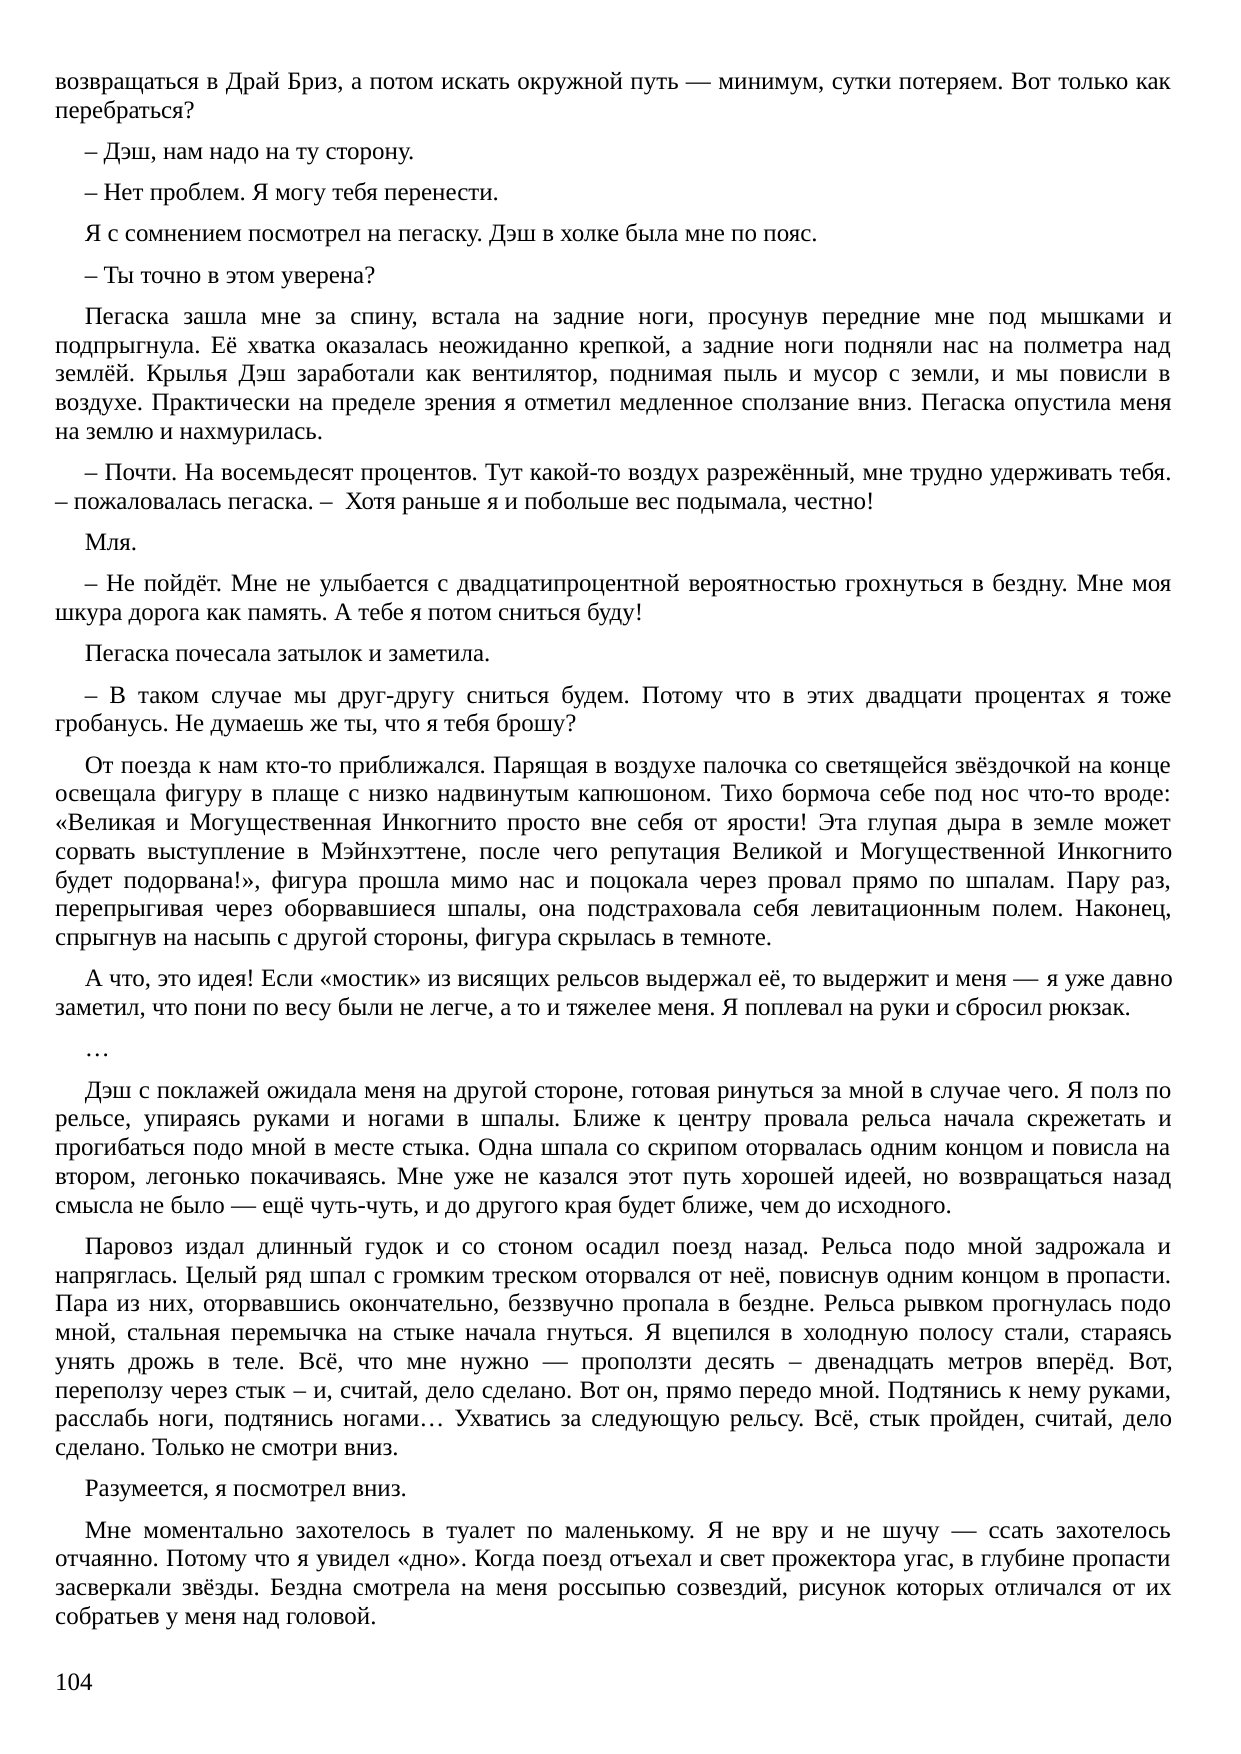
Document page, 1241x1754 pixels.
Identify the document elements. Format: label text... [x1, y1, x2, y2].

text … [55, 1033, 1173, 1062]
text возвращаться в Драй Бриз, а потом искать окружной путь — минимум, сутки потеряем. Вот только как перебраться? [55, 66, 1173, 123]
text А что, это идея! Если «мостик» из висящих рельсов выдержал её, то выдержит и меня — я уже давно заметил, что пони по весу были не легче, а то и тяжелее меня. Я поплевал на руки и сбросил рюкзак. [55, 963, 1173, 1021]
text – В таком случае мы друг-другу сниться будем. Потому что в этих двадцати процентах я тоже гробанусь. Не думаешь же ты, что я тебя брошу? [55, 680, 1173, 737]
text – Дэш, нам надо на ту сторону. [55, 136, 1173, 165]
text Мля. [55, 527, 1173, 556]
text – Ты точно в этом уверена? [55, 260, 1173, 288]
text Я с сомнением посмотрел на пегаску. Дэш в холке была мне по пояс. [55, 218, 1173, 247]
text Мне моментально захотелось в туалет по маленькому. Я не вру и не шучу — ссать захотелось отчаянно. Потому что я увидел «дно». Когда поезд отъехал и свет прожектора угас, в глубине пропасти засверкали звёзды. Бездна смотрела на меня россыпью созвездий, рисунок которых отличался от их собратьев у меня над головой. [55, 1515, 1173, 1630]
text Дэш с поклажей ожидала меня на другой стороне, готовая ринуться за мной в случае чего. Я полз по рельсе, упираясь руками и ногами в шпалы. Ближе к центру провала рельса начала скрежетать и прогибаться подо мной в месте стыка. Одна шпала со скрипом оторвалась одним концом и повисла на втором, легонько покачиваясь. Мне уже не казался этот путь хорошей идеей, но возвращаться назад смысла не было — ещё чуть-чуть, и до другого края будет ближе, чем до исходного. [55, 1075, 1173, 1218]
text Паровоз издал длинный гудок и со стоном осадил поезд назад. Рельса подо мной задрожала и напряглась. Целый ряд шпал с громким треском оторвался от неё, повиснув одним концом в пропасти. Пара из них, оторвавшись окончательно, беззвучно пропала в бездне. Рельса рывком прогнулась подо мной, стальная перемычка на стыке начала гнуться. Я вцепился в холодную полосу стали, стараясь унять дрожь в теле. Всё, что мне нужно — проползти десять – двенадцать метров вперёд. Вот, переползу через стык – и, считай, дело сделано. Вот он, прямо передо мной. Подтянись к нему руками, расслабь ноги, подтянись ногами… Ухватись за следующую рельсу. Всё, стык пройден, считай, дело сделано. Только не смотри вниз. [55, 1231, 1173, 1461]
text – Почти. На восемьдесят процентов. Тут какой-то воздух разрежённый, мне трудно удерживать тебя. – пожаловалась пегаска. – Хотя раньше я и побольше вес подымала, честно! [55, 457, 1173, 515]
text Пегаска почесала затылок и заметила. [55, 638, 1173, 667]
text Пегаска зашла мне за спину, встала на задние ноги, просунув передние мне под мышками и подпрыгнула. Её хватка оказалась неожиданно крепкой, а задние ноги подняли нас на полметра над землёй. Крылья Дэш заработали как вентилятор, поднимая пыль и мусор с земли, и мы повисли в воздухе. Практически на пределе зрения я отметил медленное сползание вниз. Пегаска опустила меня на землю и нахмурилась. [55, 301, 1173, 445]
text Разумеется, я посмотрел вниз. [55, 1473, 1173, 1502]
text От поезда к нам кто-то приближался. Парящая в воздухе палочка со светящейся звёздочкой на конце освещала фигуру в плаще с низко надвинутым капюшоном. Тихо бормоча себе под нос что-то вроде: «Великая и Могущественная Инкогнито просто вне себя от ярости! Эта глупая дыра в земле может сорвать выступление в Мэйнхэттене, после чего репутация Великой и Могущественной Инкогнито будет подорвана!», фигура прошла мимо нас и поцокала через провал прямо по шпалам. Пару раз, перепрыгивая через оборвавшиеся шпалы, она подстраховала себя левитационным полем. Наконец, спрыгнув на насыпь с другой стороны, фигура скрылась в темноте. [55, 750, 1173, 951]
text – Не пойдёт. Мне не улыбается с двадцатипроцентной вероятностью грохнуться в бездну. Мне моя шкура дорога как память. А тебе я потом сниться буду! [55, 568, 1173, 626]
text – Нет проблем. Я могу тебя перенести. [55, 177, 1173, 206]
